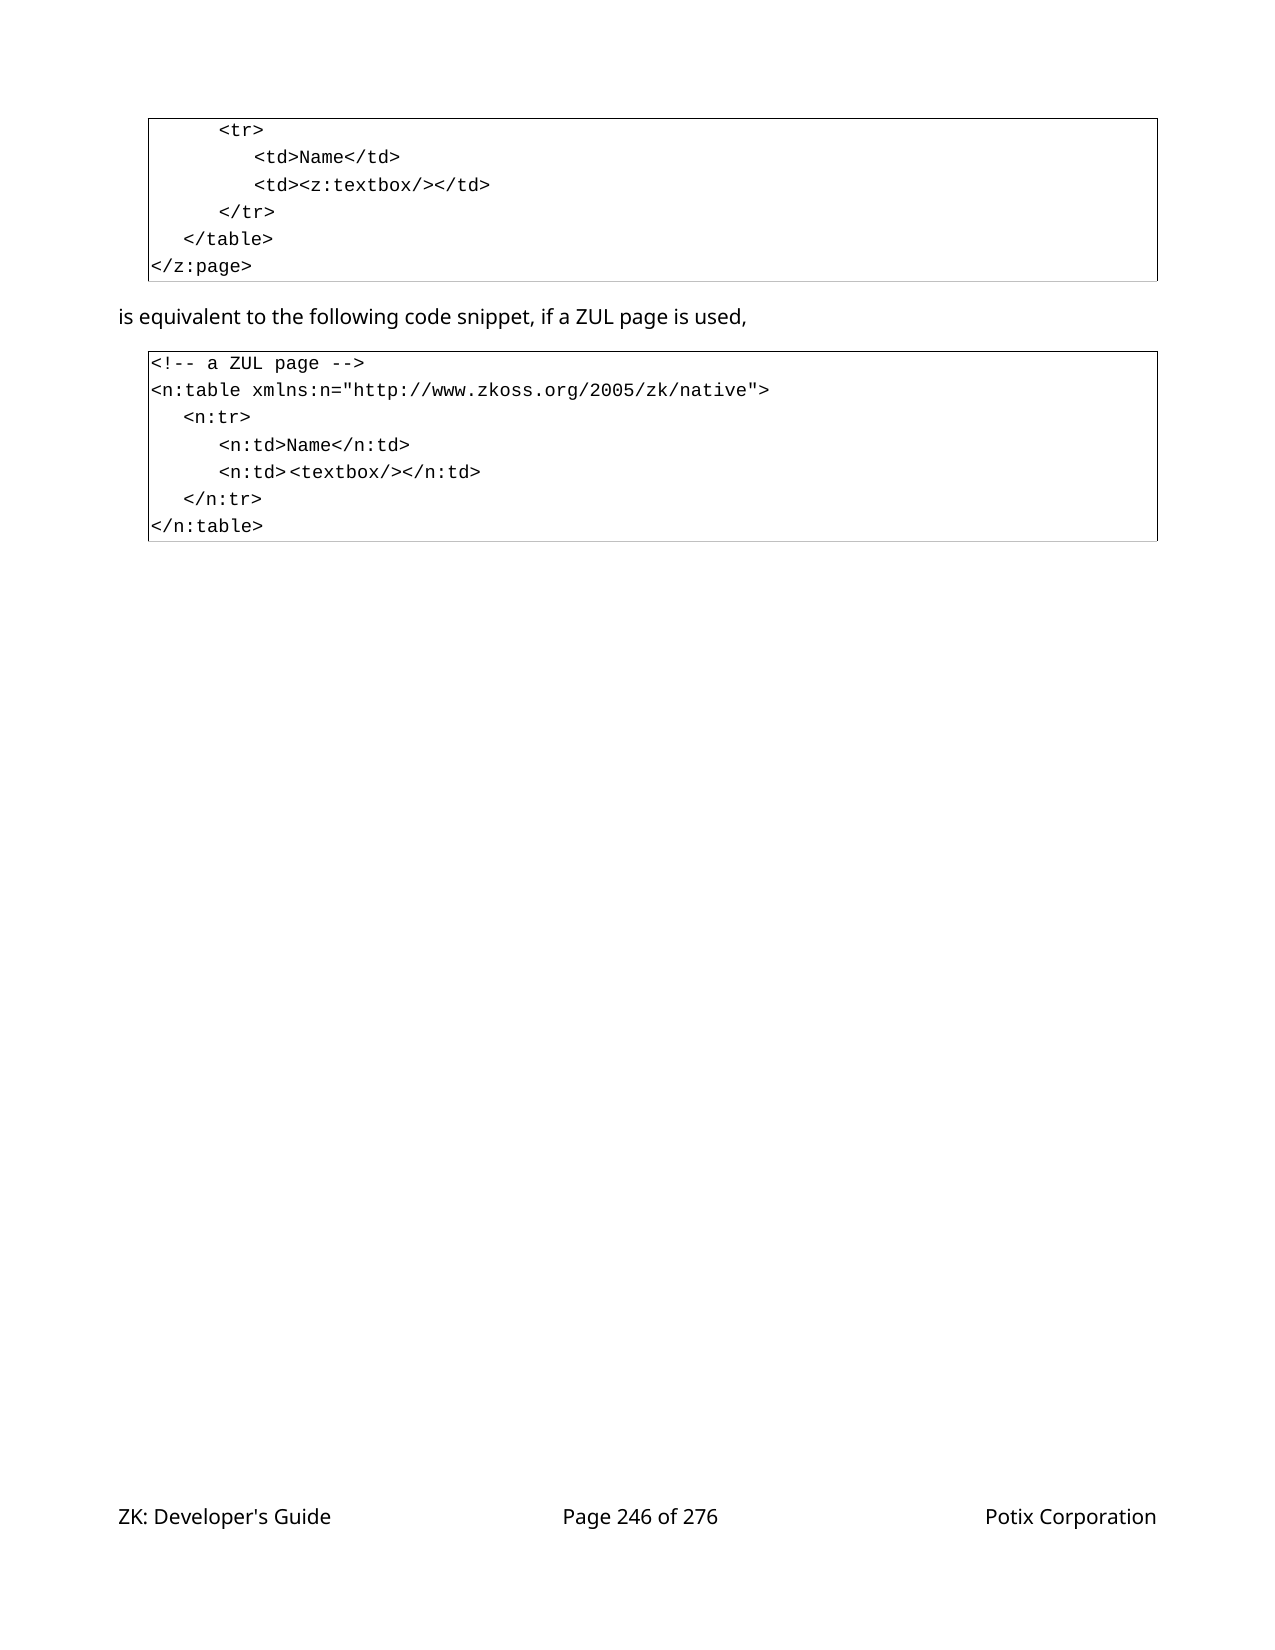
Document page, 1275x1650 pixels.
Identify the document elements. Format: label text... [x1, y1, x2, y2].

text </n:table> [149, 514, 1157, 541]
text <!-- a ZUL page --> [149, 352, 1157, 375]
text <tr> [149, 119, 1157, 142]
text <td><z:textbox/></td> [149, 172, 1157, 197]
text <n:table xmlns:n="http://www.zkoss.org/2005/zk/native"> [149, 378, 1157, 402]
text <td>Name</td> [149, 145, 1157, 169]
text </n:tr> [149, 487, 1157, 511]
text <n:td>Name</n:td> [149, 432, 1157, 457]
text </z:page> [149, 254, 1157, 281]
text is equivalent to the following code snippet, if a ZUL page is used, [118, 302, 1157, 330]
text <n:tr> [149, 405, 1157, 429]
text </table> [149, 227, 1157, 251]
text <n:td> <textbox/></n:td> [149, 459, 1157, 484]
text </tr> [149, 200, 1157, 224]
